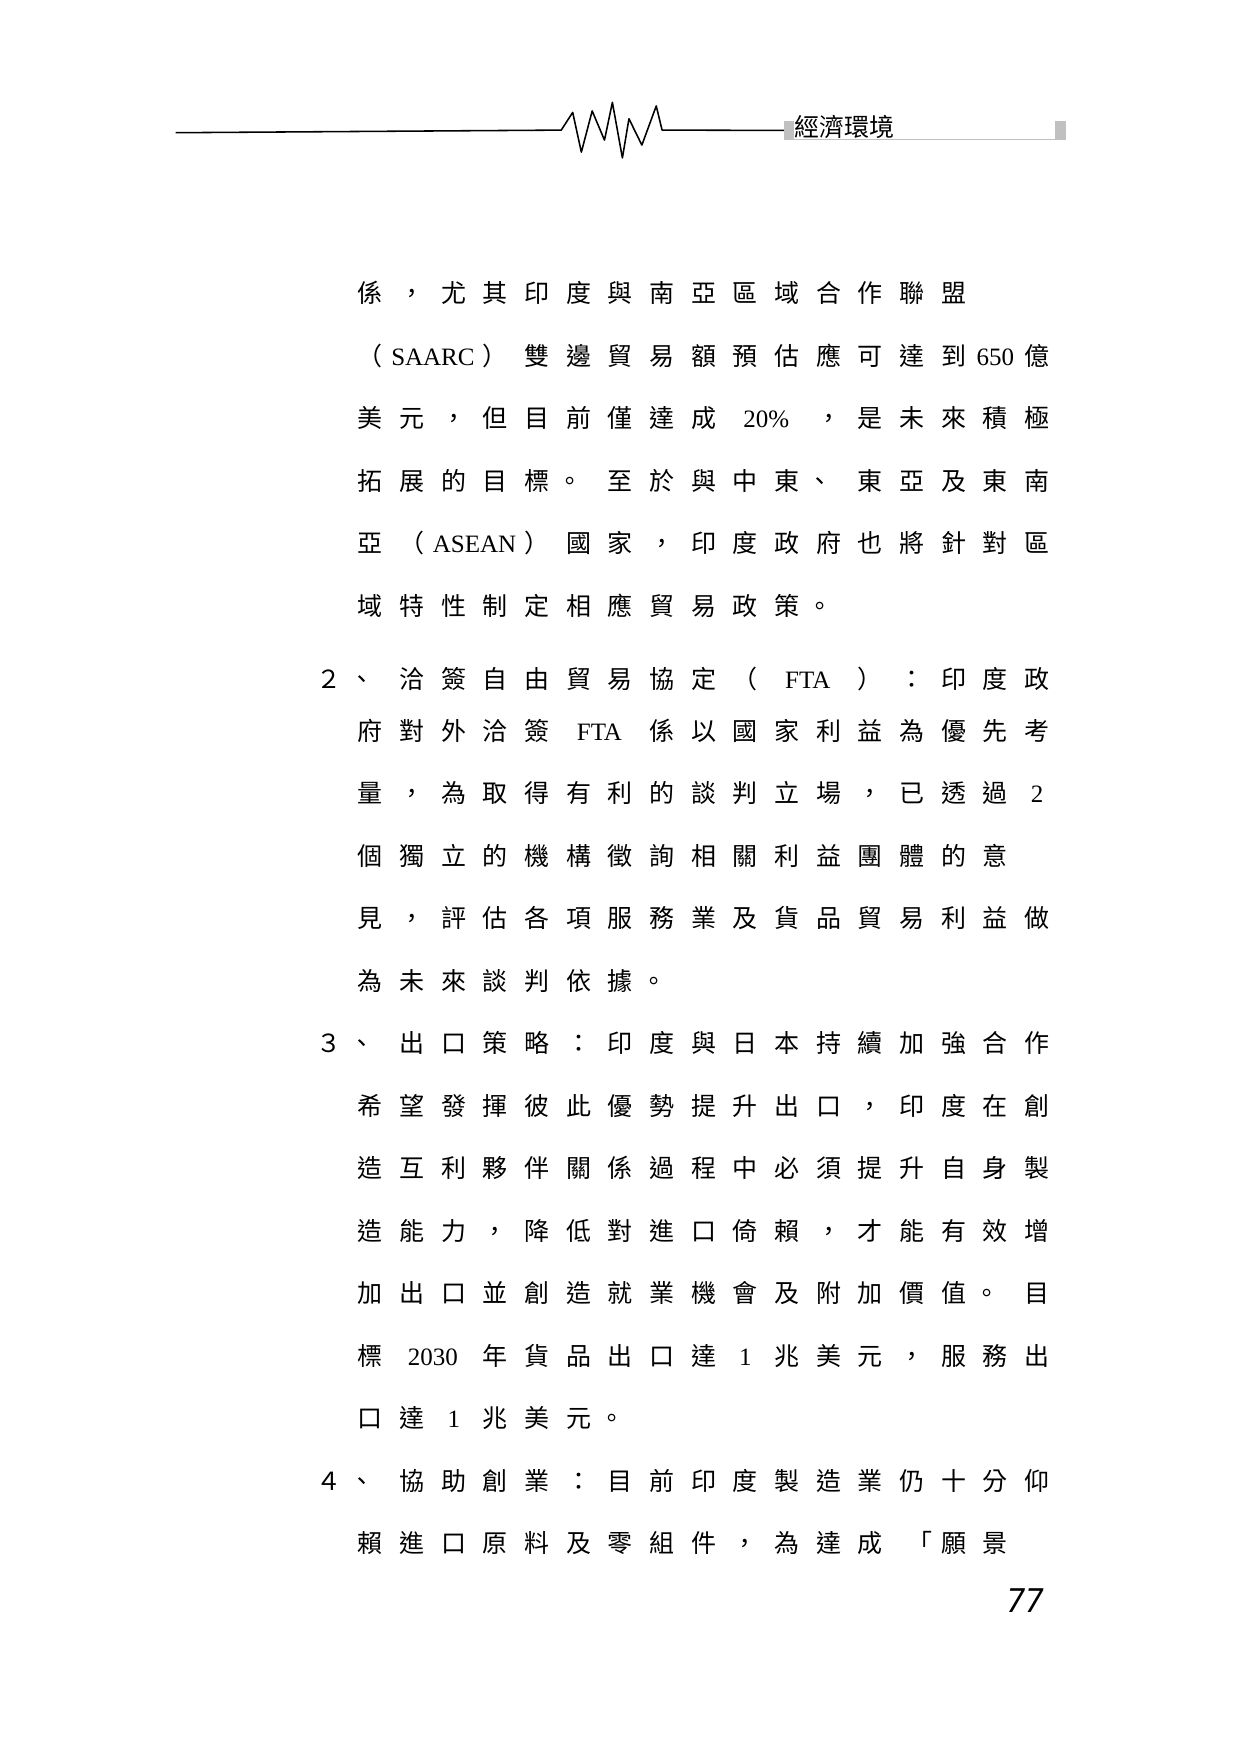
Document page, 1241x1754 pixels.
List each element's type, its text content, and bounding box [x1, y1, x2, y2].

text ４、協助創業：目前印度製造業仍十分仰賴進口原料及零組件，為達成「願景 [281, 1438, 1058, 1563]
text 係，尤其印度與南亞區域合作聯盟（SAARC）雙邊貿易額預估應可達到650億美元，但目前僅達成20%，是未來積極拓展的目標。至於與中東、東亞及東南亞（ASEAN）國家，印度政府也將針對區域特性制定相應貿易政策。 [281, 250, 1058, 625]
text ３、出口策略：印度與日本持續加強合作希望發揮彼此優勢提升出口，印度在創造互利夥伴關係過程中必須提升自身製造能力，降低對進口倚賴，才能有效增加出口並創造就業機會及附加價值。目標2030年貨品出口達1兆美元，服務出口達1兆美元。 [281, 1000, 1058, 1438]
text ２、洽簽自由貿易協定（FTA）：印度政府對外洽簽FTA係以國家利益為優先考量，為取得有利的談判立場，已透過2個獨立的機構徵詢相關利益團體的意見，評估各項服務業及貨品貿易利益做為未來談判依據。 [281, 625, 1058, 1000]
